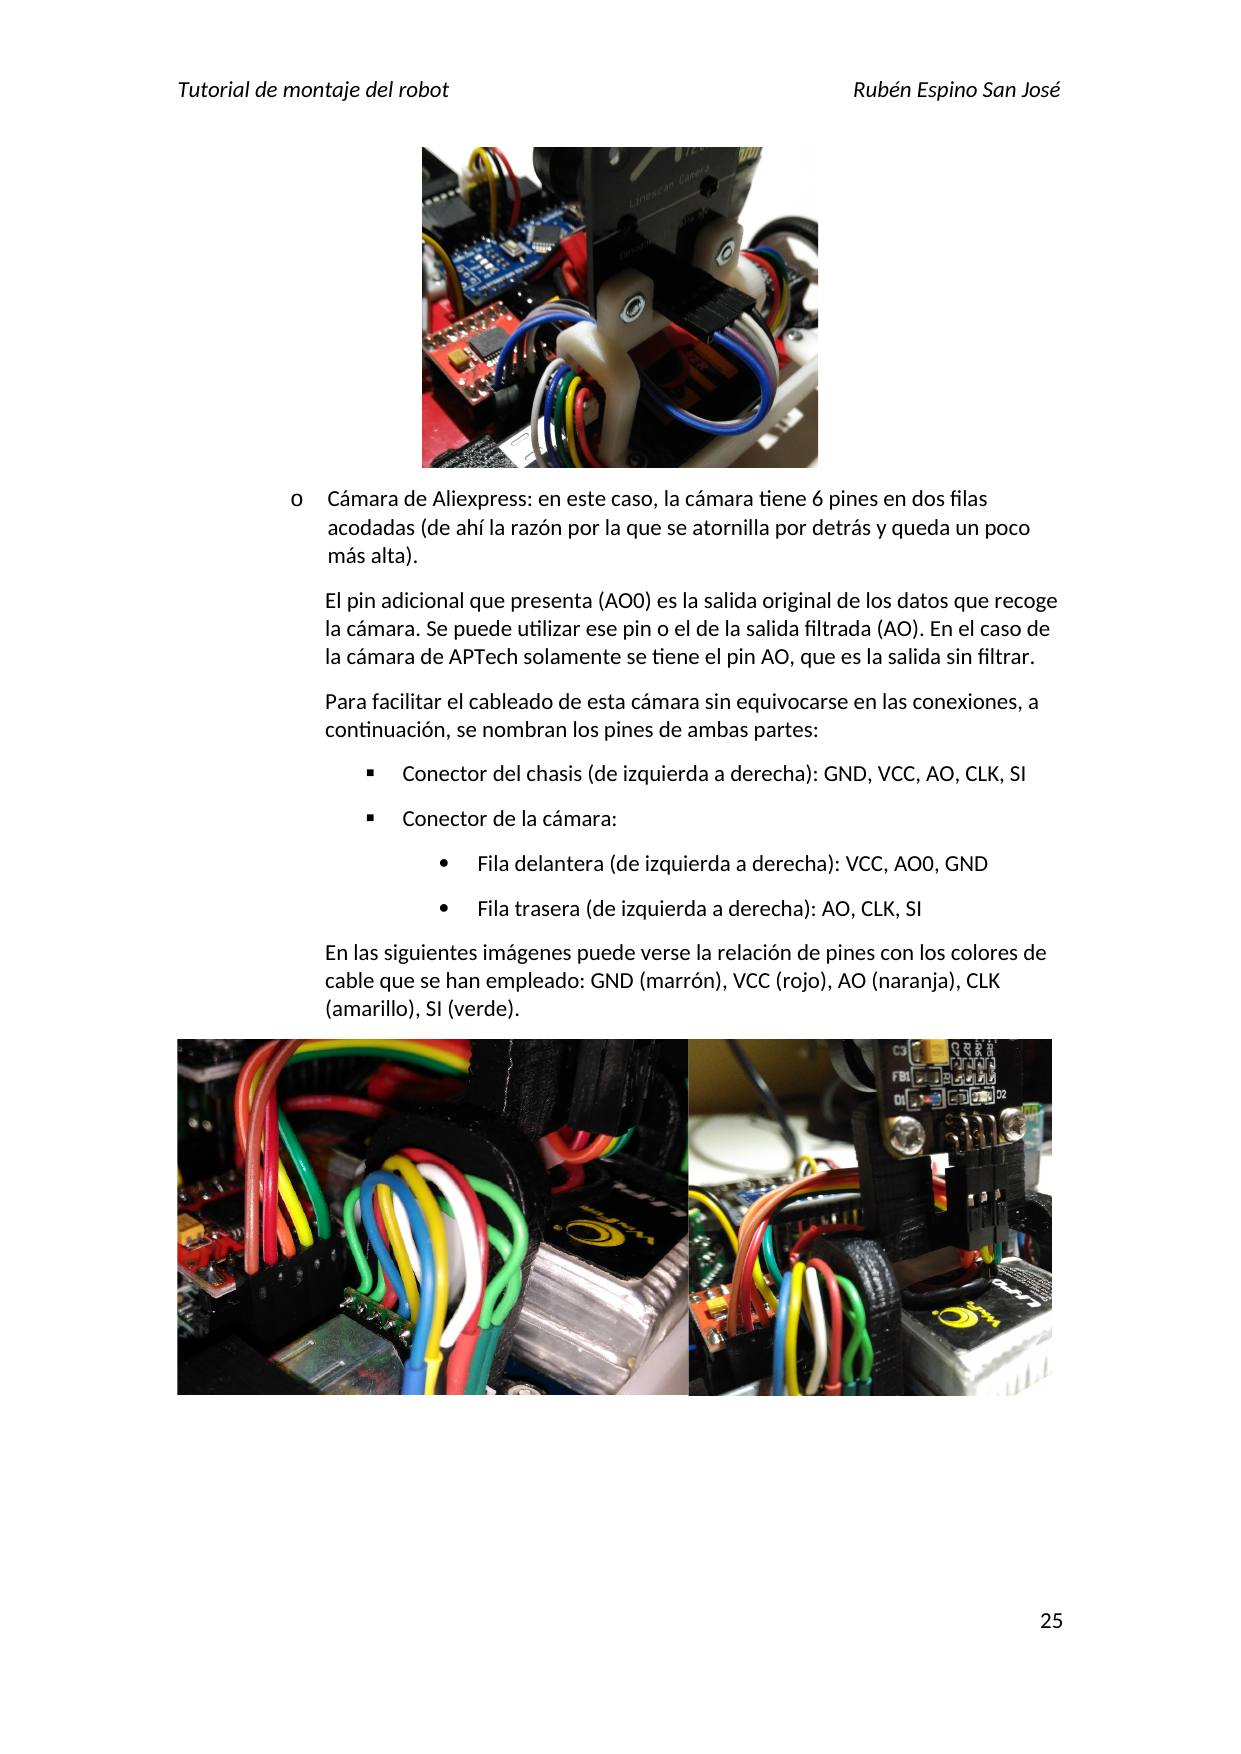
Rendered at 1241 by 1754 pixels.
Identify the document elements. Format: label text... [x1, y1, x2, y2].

list Fila delantera (de izquierda a derecha): VCC, AO0, GND [440, 849, 1063, 877]
list Fila trasera (de izquierda a derecha): AO, CLK, SI [440, 894, 1063, 922]
text El pin adicional que presenta (AO0) es la salida original de los datos que recoge la cámara. Se puede utilizar ese pin o el de la salida filtrada (AO). En el caso de la cámara de APTech solamente se tiene el pin AO, que es la salida sin filtrar. [325, 586, 1063, 670]
text Para facilitar el cableado de esta cámara sin equivocarse en las conexiones, a continuación, se nombran los pines de ambas partes: [325, 687, 1063, 743]
list Conector del chasis (de izquierda a derecha): GND, VCC, AO, CLK, SI [365, 759, 1063, 788]
list Conector de la cámara: [365, 804, 1063, 832]
text En las siguientes imágenes puede verse la relación de pines con los colores de cable que se han empleado: GND (marrón), VCC (rojo), AO (naranja), CLK (amarillo), SI (verde). [325, 938, 1063, 1022]
list Cámara de Aliexpress: en este caso, la cámara tiene 6 pines en dos filas acodadas (de ahí la razón por la que se atornilla por detrás y queda un poco más alta). [290, 484, 1063, 569]
